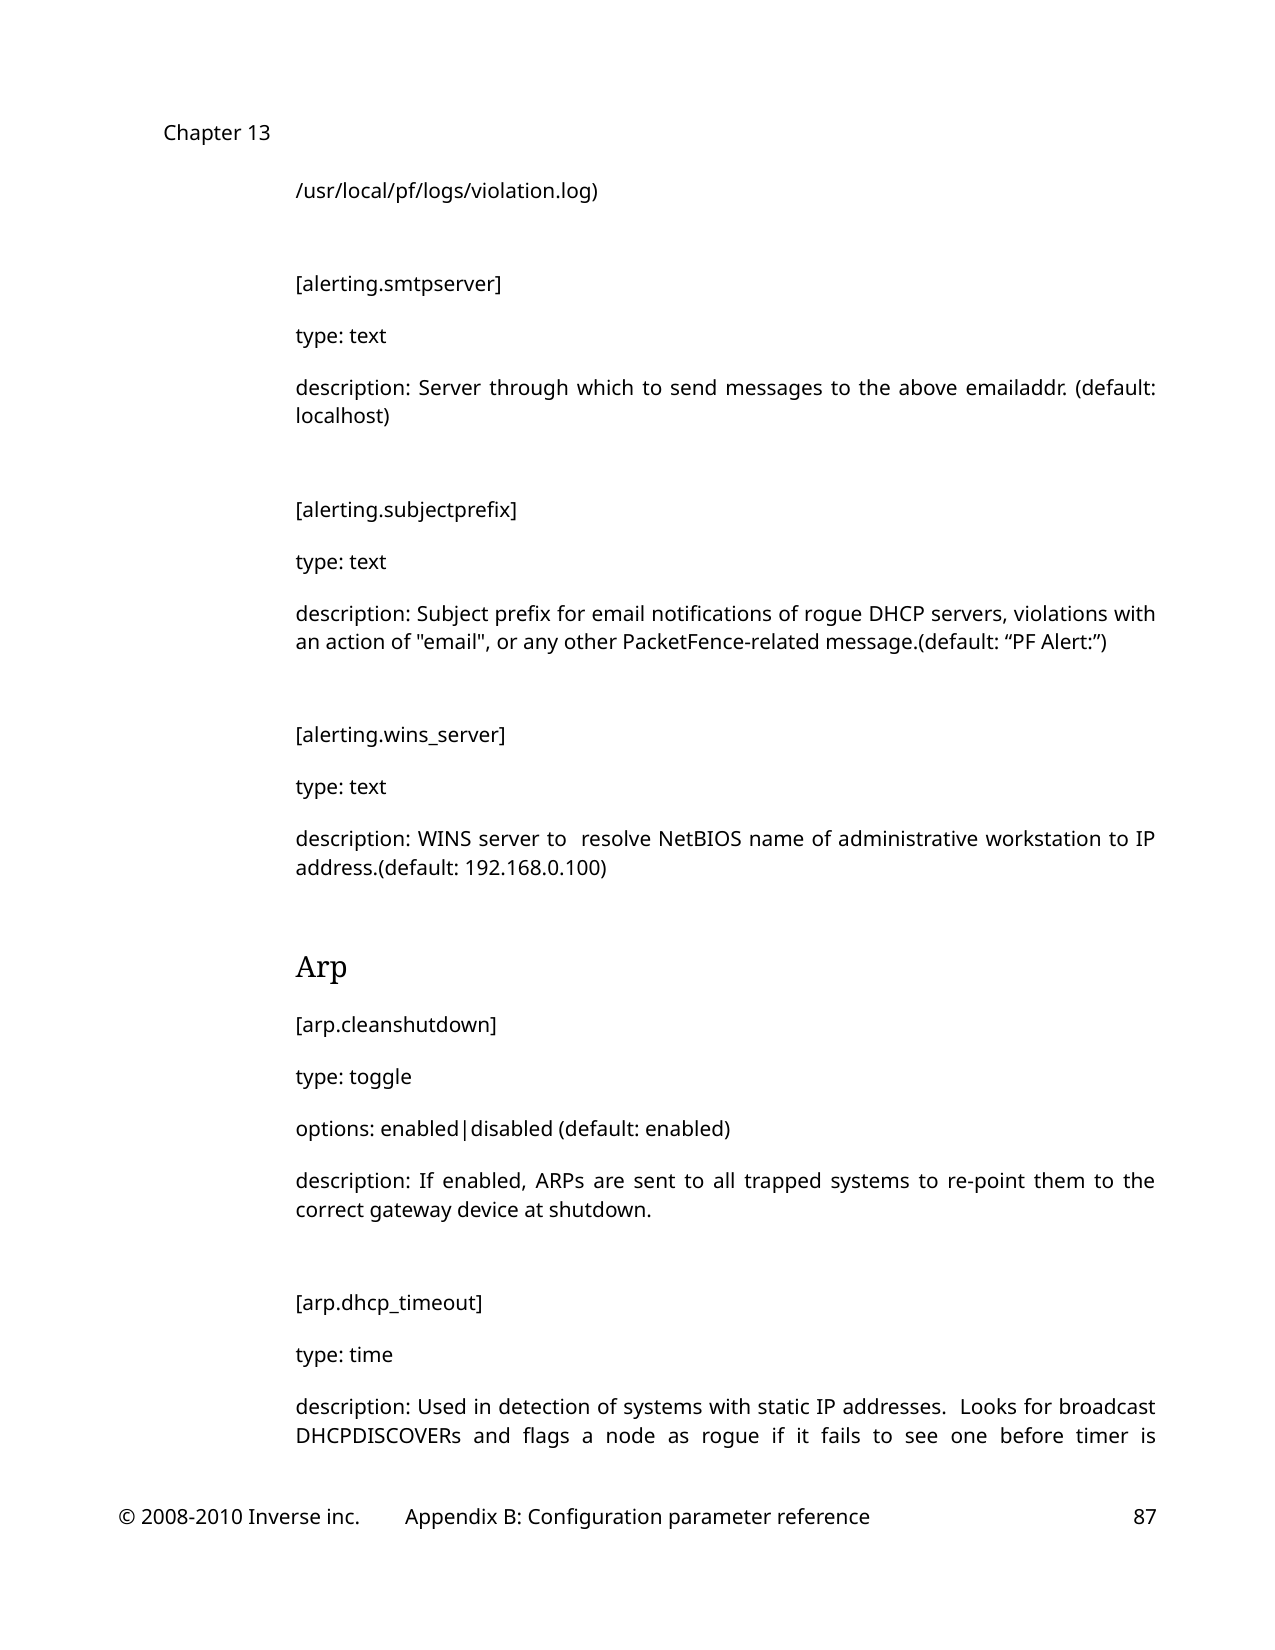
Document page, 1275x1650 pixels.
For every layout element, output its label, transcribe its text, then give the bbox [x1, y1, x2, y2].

text [alerting.wins_server] [295, 720, 1157, 749]
text options: enabled|disabled (default: enabled) [295, 1114, 1157, 1143]
text type: text [295, 547, 1157, 575]
text [arp.dhcp_timeout] [295, 1288, 1157, 1317]
text type: toggle [295, 1062, 1157, 1091]
text [arp.cleanshutdown] [295, 1010, 1157, 1039]
text description: Used in detection of systems with static IP addresses. Looks for broadcast DHCPDISCOVERs and flags a node as rogue if it fails to see one before timer is [295, 1392, 1157, 1449]
text type: text [295, 772, 1157, 801]
text description: WINS server to resolve NetBIOS name of administrative workstation to IP address.(default: 192.168.0.100) [295, 824, 1157, 881]
text [alerting.smtpserver] [295, 269, 1157, 297]
text type: time [295, 1340, 1157, 1369]
text type: text [295, 321, 1157, 349]
subtitle Arp [295, 946, 1157, 986]
text description: If enabled, ARPs are sent to all trapped systems to re-point them to the correct gateway device at shutdown. [295, 1167, 1157, 1223]
text description: Subject prefix for email notifications of rogue DHCP servers, violations with an action of "email", or any other PacketFence-related message.(default: “PF Alert:”) [295, 599, 1157, 656]
text description: Server through which to send messages to the above emailaddr. (default: localhost) [295, 373, 1157, 430]
text [alerting.subjectprefix] [295, 495, 1157, 523]
text /usr/local/pf/logs/violation.log) [295, 176, 1157, 204]
